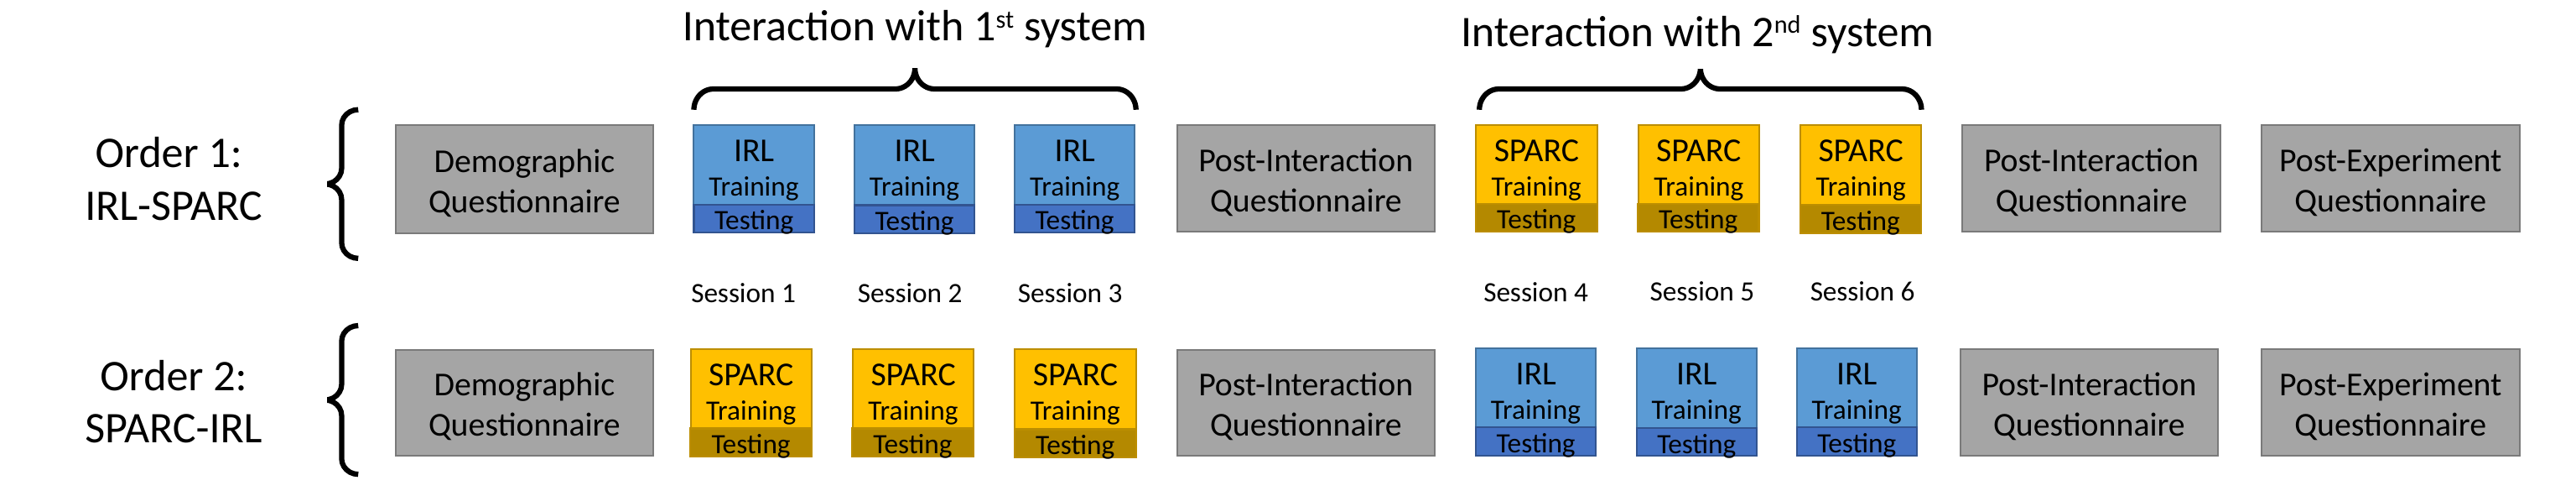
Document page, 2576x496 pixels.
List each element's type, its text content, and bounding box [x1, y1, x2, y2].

text_box Post-Interaction Questionnaire [1176, 125, 1436, 232]
text_box SPARC Training [690, 348, 812, 428]
text_box Testing [1796, 427, 1917, 456]
text_box SPARC Training [852, 348, 974, 430]
text_box Session 5 [1637, 267, 1768, 314]
text_box Testing [693, 204, 814, 232]
text_box Post-Interaction Questionnaire [1962, 124, 2220, 232]
text_box Post-Experiment Questionnaire [2261, 348, 2520, 456]
text_box Testing [1015, 204, 1135, 232]
text_box Post-Experiment Questionnaire [2261, 124, 2520, 232]
text_box Demographic Questionnaire [395, 125, 654, 233]
text_box Session 3 [1005, 268, 1135, 315]
text_box Session 6 [1797, 267, 1928, 314]
text_box Testing [1476, 427, 1597, 456]
text_box IRL Training [1476, 347, 1597, 427]
text_box IRL Training [854, 125, 975, 206]
text_box Testing [1636, 428, 1757, 457]
text_box Interaction with 2nd system [1372, 0, 2023, 69]
text_box Testing [1015, 429, 1136, 457]
text_box Interaction with 1st system [589, 0, 1239, 63]
text_box SPARC Training [1476, 124, 1597, 204]
text_box Testing [854, 205, 975, 233]
text_box Order 1: IRL-SPARC [20, 102, 326, 250]
text_box IRL Training [1636, 347, 1757, 428]
text_box Demographic Questionnaire [395, 349, 654, 456]
text_box Testing [852, 428, 974, 457]
text_box Session 1 [678, 268, 809, 315]
text_box Session 2 [845, 268, 975, 315]
text_box SPARC Training [1800, 124, 1922, 205]
text_box IRL Training [693, 125, 814, 204]
text_box IRL Training [1015, 125, 1135, 204]
text_box Testing [1476, 204, 1597, 232]
text_box Session 4 [1471, 267, 1601, 314]
text_box SPARC Training [1638, 124, 1760, 205]
text_box IRL Training [1796, 347, 1918, 429]
text_box Testing [690, 428, 812, 457]
text_box Order 2: SPARC-IRL [20, 325, 326, 473]
text_box Testing [1638, 204, 1759, 232]
text_box Testing [1800, 205, 1922, 233]
text_box SPARC Training [1015, 348, 1136, 429]
text_box Post-Interaction Questionnaire [1960, 348, 2219, 456]
text_box Post-Interaction Questionnaire [1176, 349, 1436, 456]
